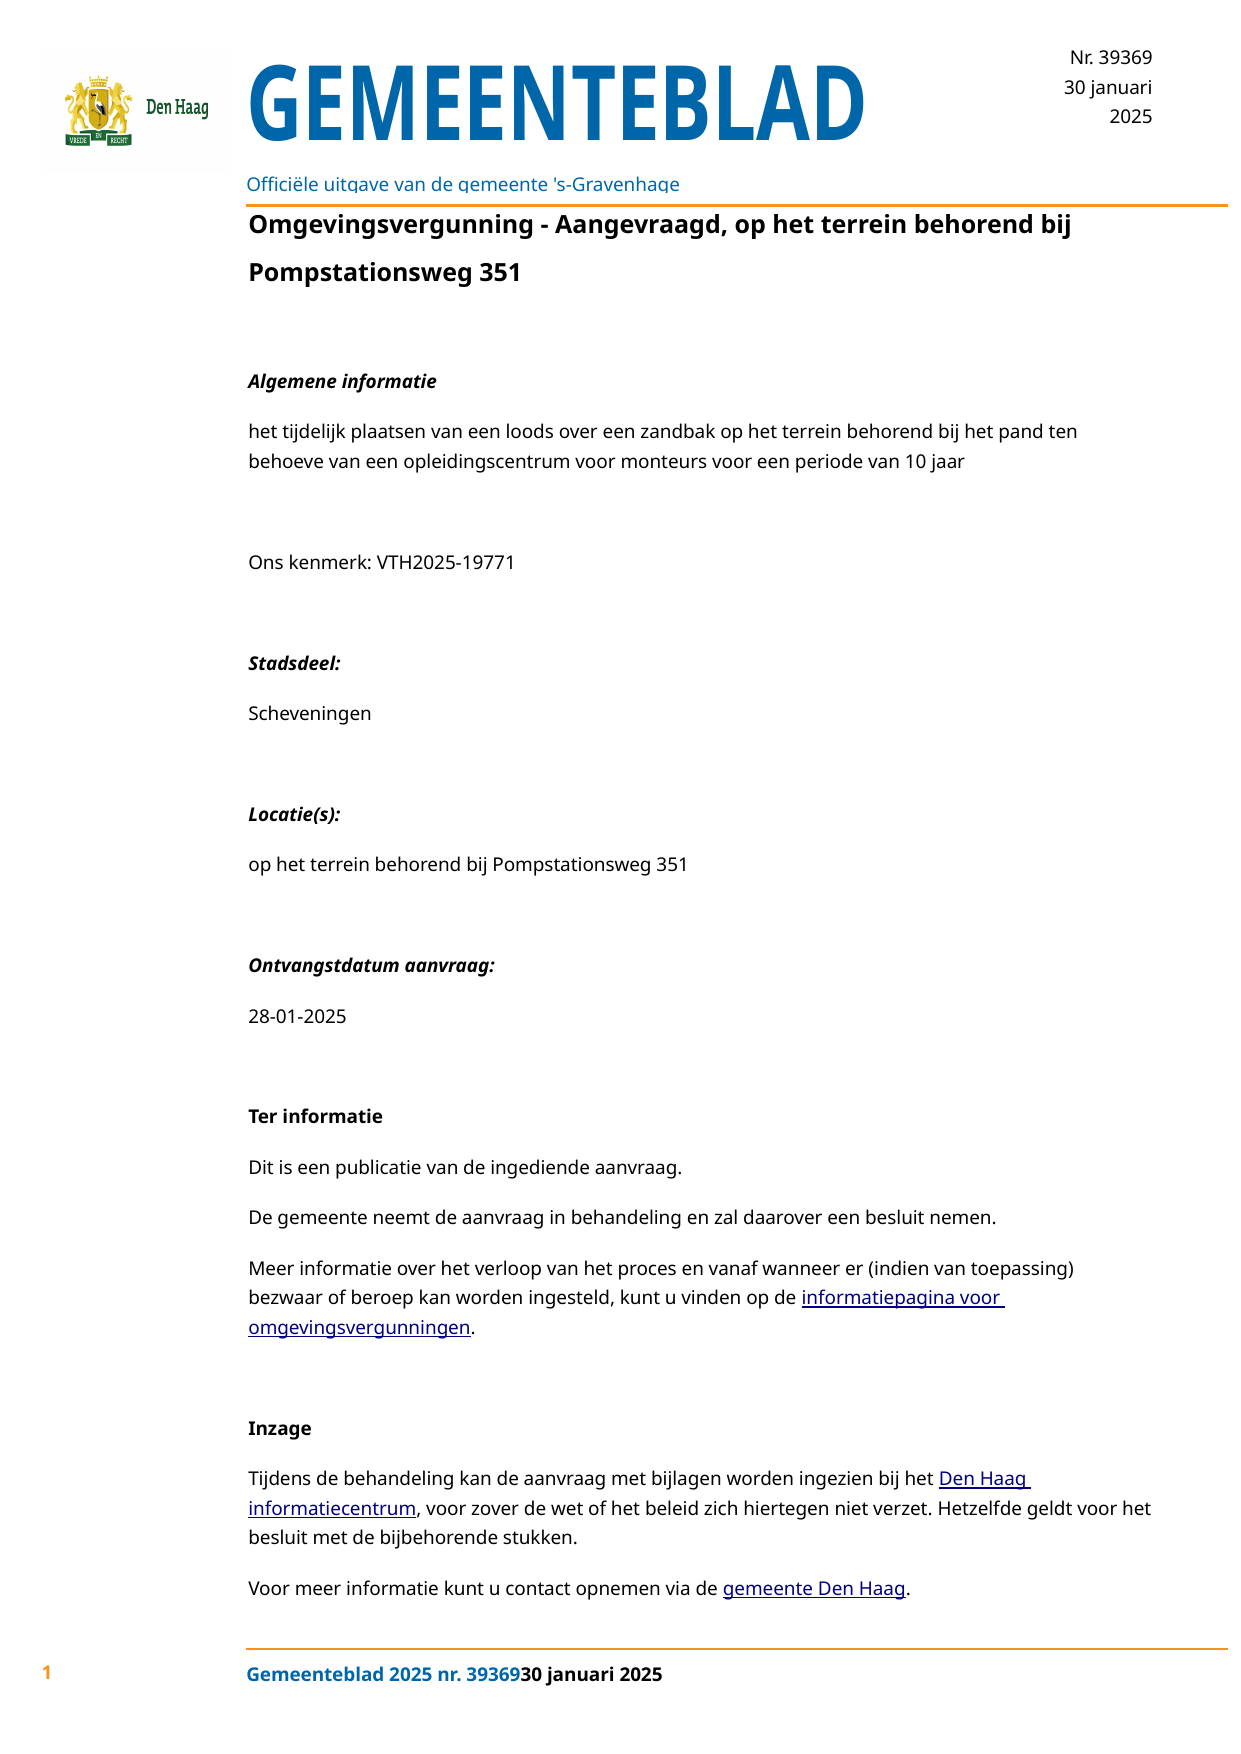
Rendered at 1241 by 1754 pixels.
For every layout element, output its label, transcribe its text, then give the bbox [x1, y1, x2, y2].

text Omgevingsvergunning - Aangevraagd, op het terrein behorend bij Pompstationsweg 351 [248, 207, 1152, 288]
text Tijdens de behandeling kan de aanvraag met bijlagen worden ingezien bij het Den Haag informatiecentrum, voor zover de wet of het beleid zich hiertegen niet verzet. Hetzelfde geldt voor het besluit met de bijbehorende stukken. [248, 1465, 1152, 1550]
text Locatie(s): [248, 801, 1152, 827]
text Ons kenmerk: VTH2025-19771 [248, 549, 1152, 575]
text op het terrein behorend bij Pompstationsweg 351 [248, 852, 1152, 877]
text het tijdelijk plaatsen van een loods over een zandbak op het terrein behorend bij het pand ten behoeve van een opleidingscentrum voor monteurs voor een periode van 10 jaar [248, 419, 1152, 474]
picture [41, 47, 231, 172]
text Meer informatie over het verloop van het proces en vanaf wanneer er (indien van toepassing) bezwaar of beroep kan worden ingesteld, kunt u vinden op de informatiepagina voor omgevingsvergunningen. [248, 1255, 1152, 1340]
text Scheveningen [248, 700, 1152, 726]
text Ontvangstdatum aanvraag: [248, 952, 1152, 978]
text Dit is een publicatie van de ingediende aanvraag. [248, 1154, 1152, 1180]
text Stadsdeel: [248, 650, 1152, 676]
text Ter informatie [248, 1104, 1152, 1129]
text Voor meer informatie kunt u contact opnemen via de gemeente Den Haag. [248, 1575, 1152, 1601]
text De gemeente neemt de aanvraag in behandeling en zal daarover een besluit nemen. [248, 1204, 1152, 1230]
text 28-01-2025 [248, 1003, 1152, 1029]
text Inzage [248, 1415, 1152, 1441]
text Algemene informatie [248, 368, 1152, 394]
